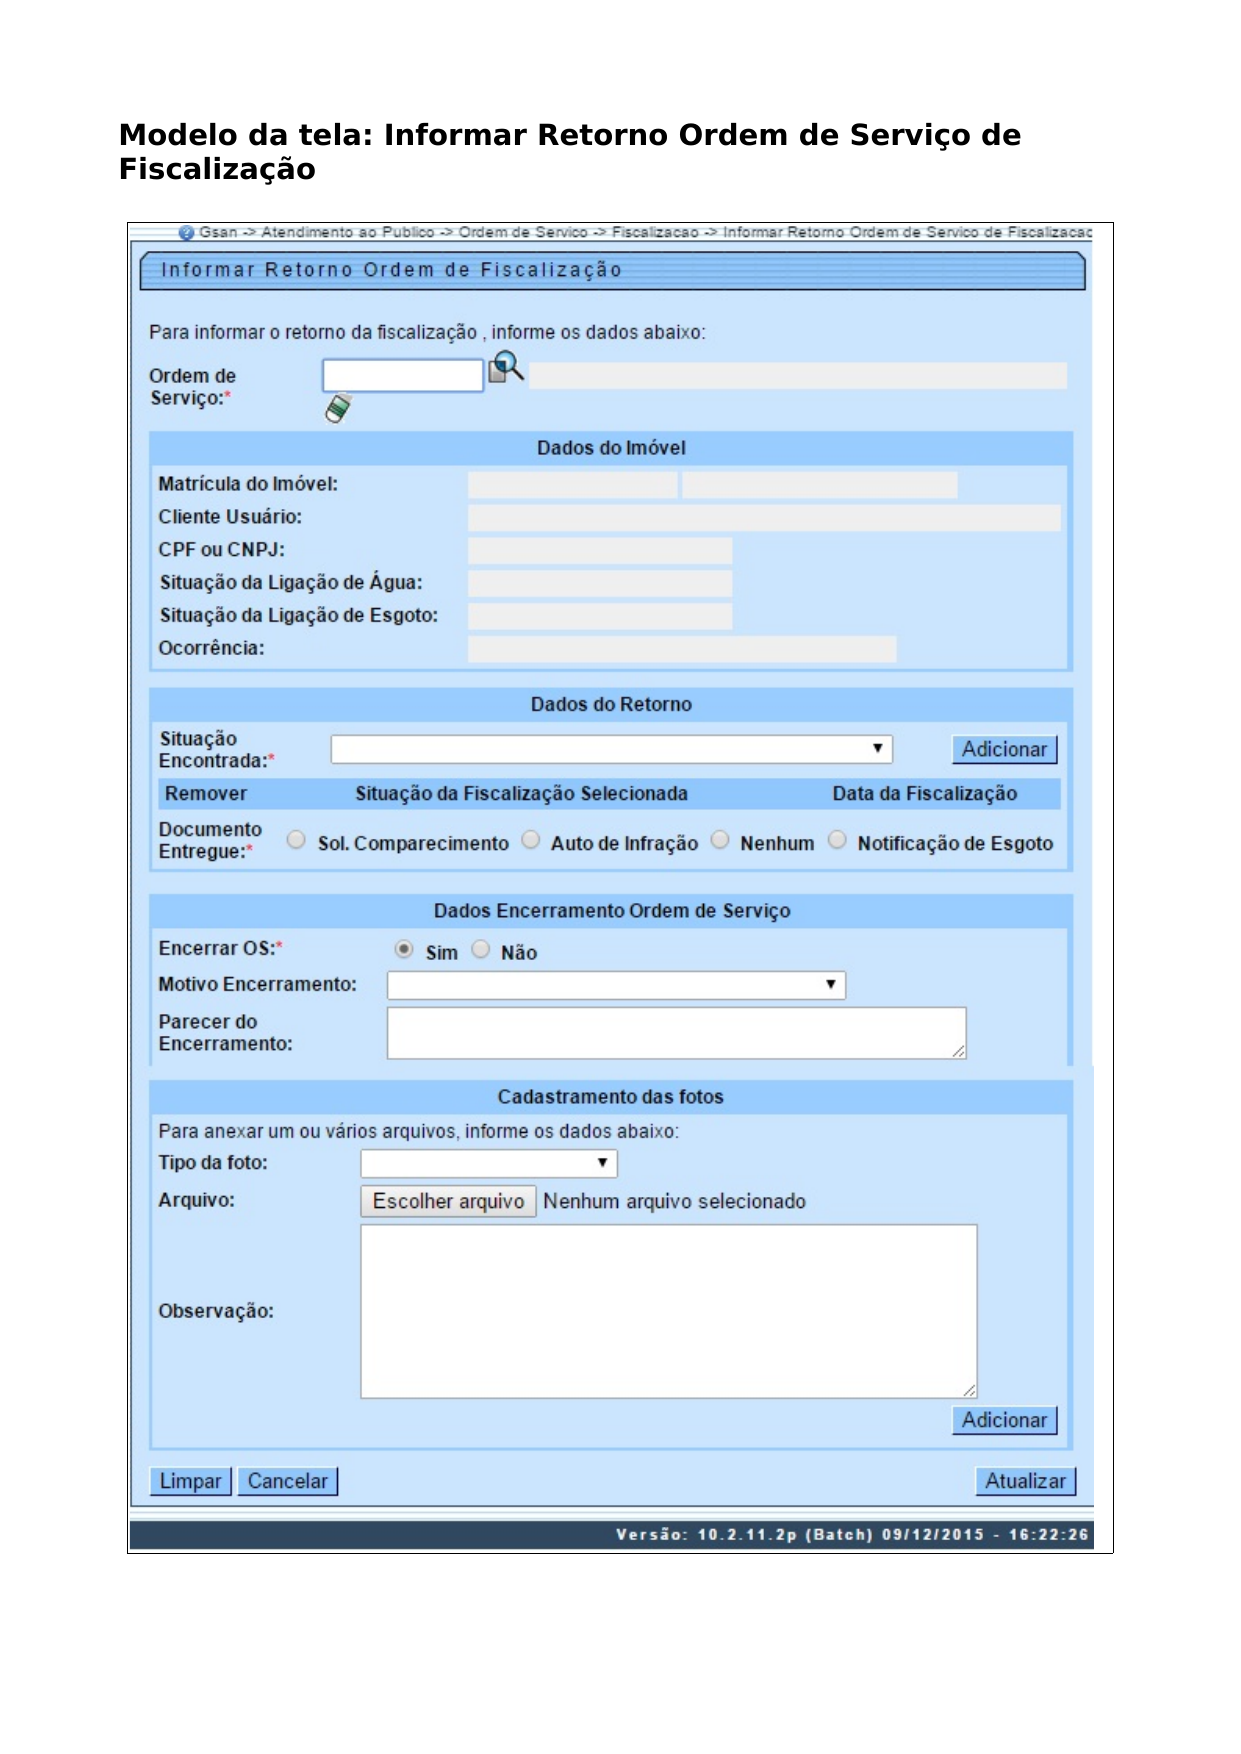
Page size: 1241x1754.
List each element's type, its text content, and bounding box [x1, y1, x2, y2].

table_header [128, 223, 1113, 1553]
subtitle Modelo da tela: Informar Retorno Ordem de Serviço de Fiscalização [118, 118, 1122, 186]
picture [129, 225, 1094, 1551]
